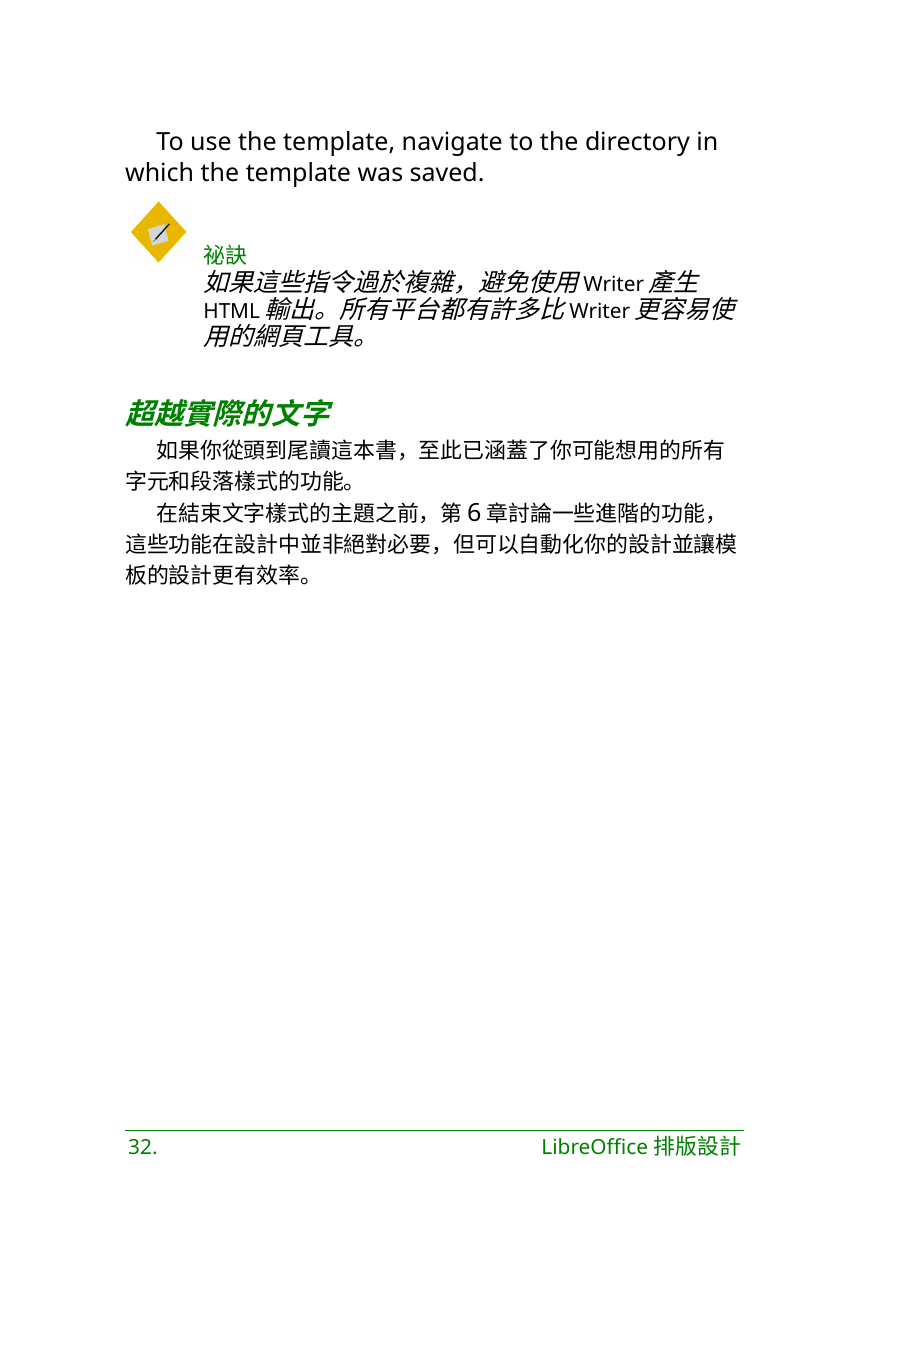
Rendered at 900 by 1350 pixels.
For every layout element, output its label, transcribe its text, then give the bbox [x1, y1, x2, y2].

text 如果這些指令過於複雜，避免使用Writer產生HTML輸出。所有平台都有許多比Writer更容易使用的網頁工具。 [203, 269, 744, 351]
subtitle 超越實際的文字 [125, 391, 744, 433]
text 在結束文字樣式的主題之前，第6章討論一些進階的功能，這些功能在設計中並非絕對必要，但可以自動化你的設計並讓模板的設計更有效率。 [125, 496, 744, 590]
picture [126, 200, 189, 264]
list 祕訣 [125, 199, 744, 269]
text 如果你從頭到尾讀這本書，至此已涵蓋了你可能想用的所有字元和段落樣式的功能。 [125, 433, 744, 496]
text To use the template, navigate to the directory in which the template was saved. [125, 125, 744, 187]
